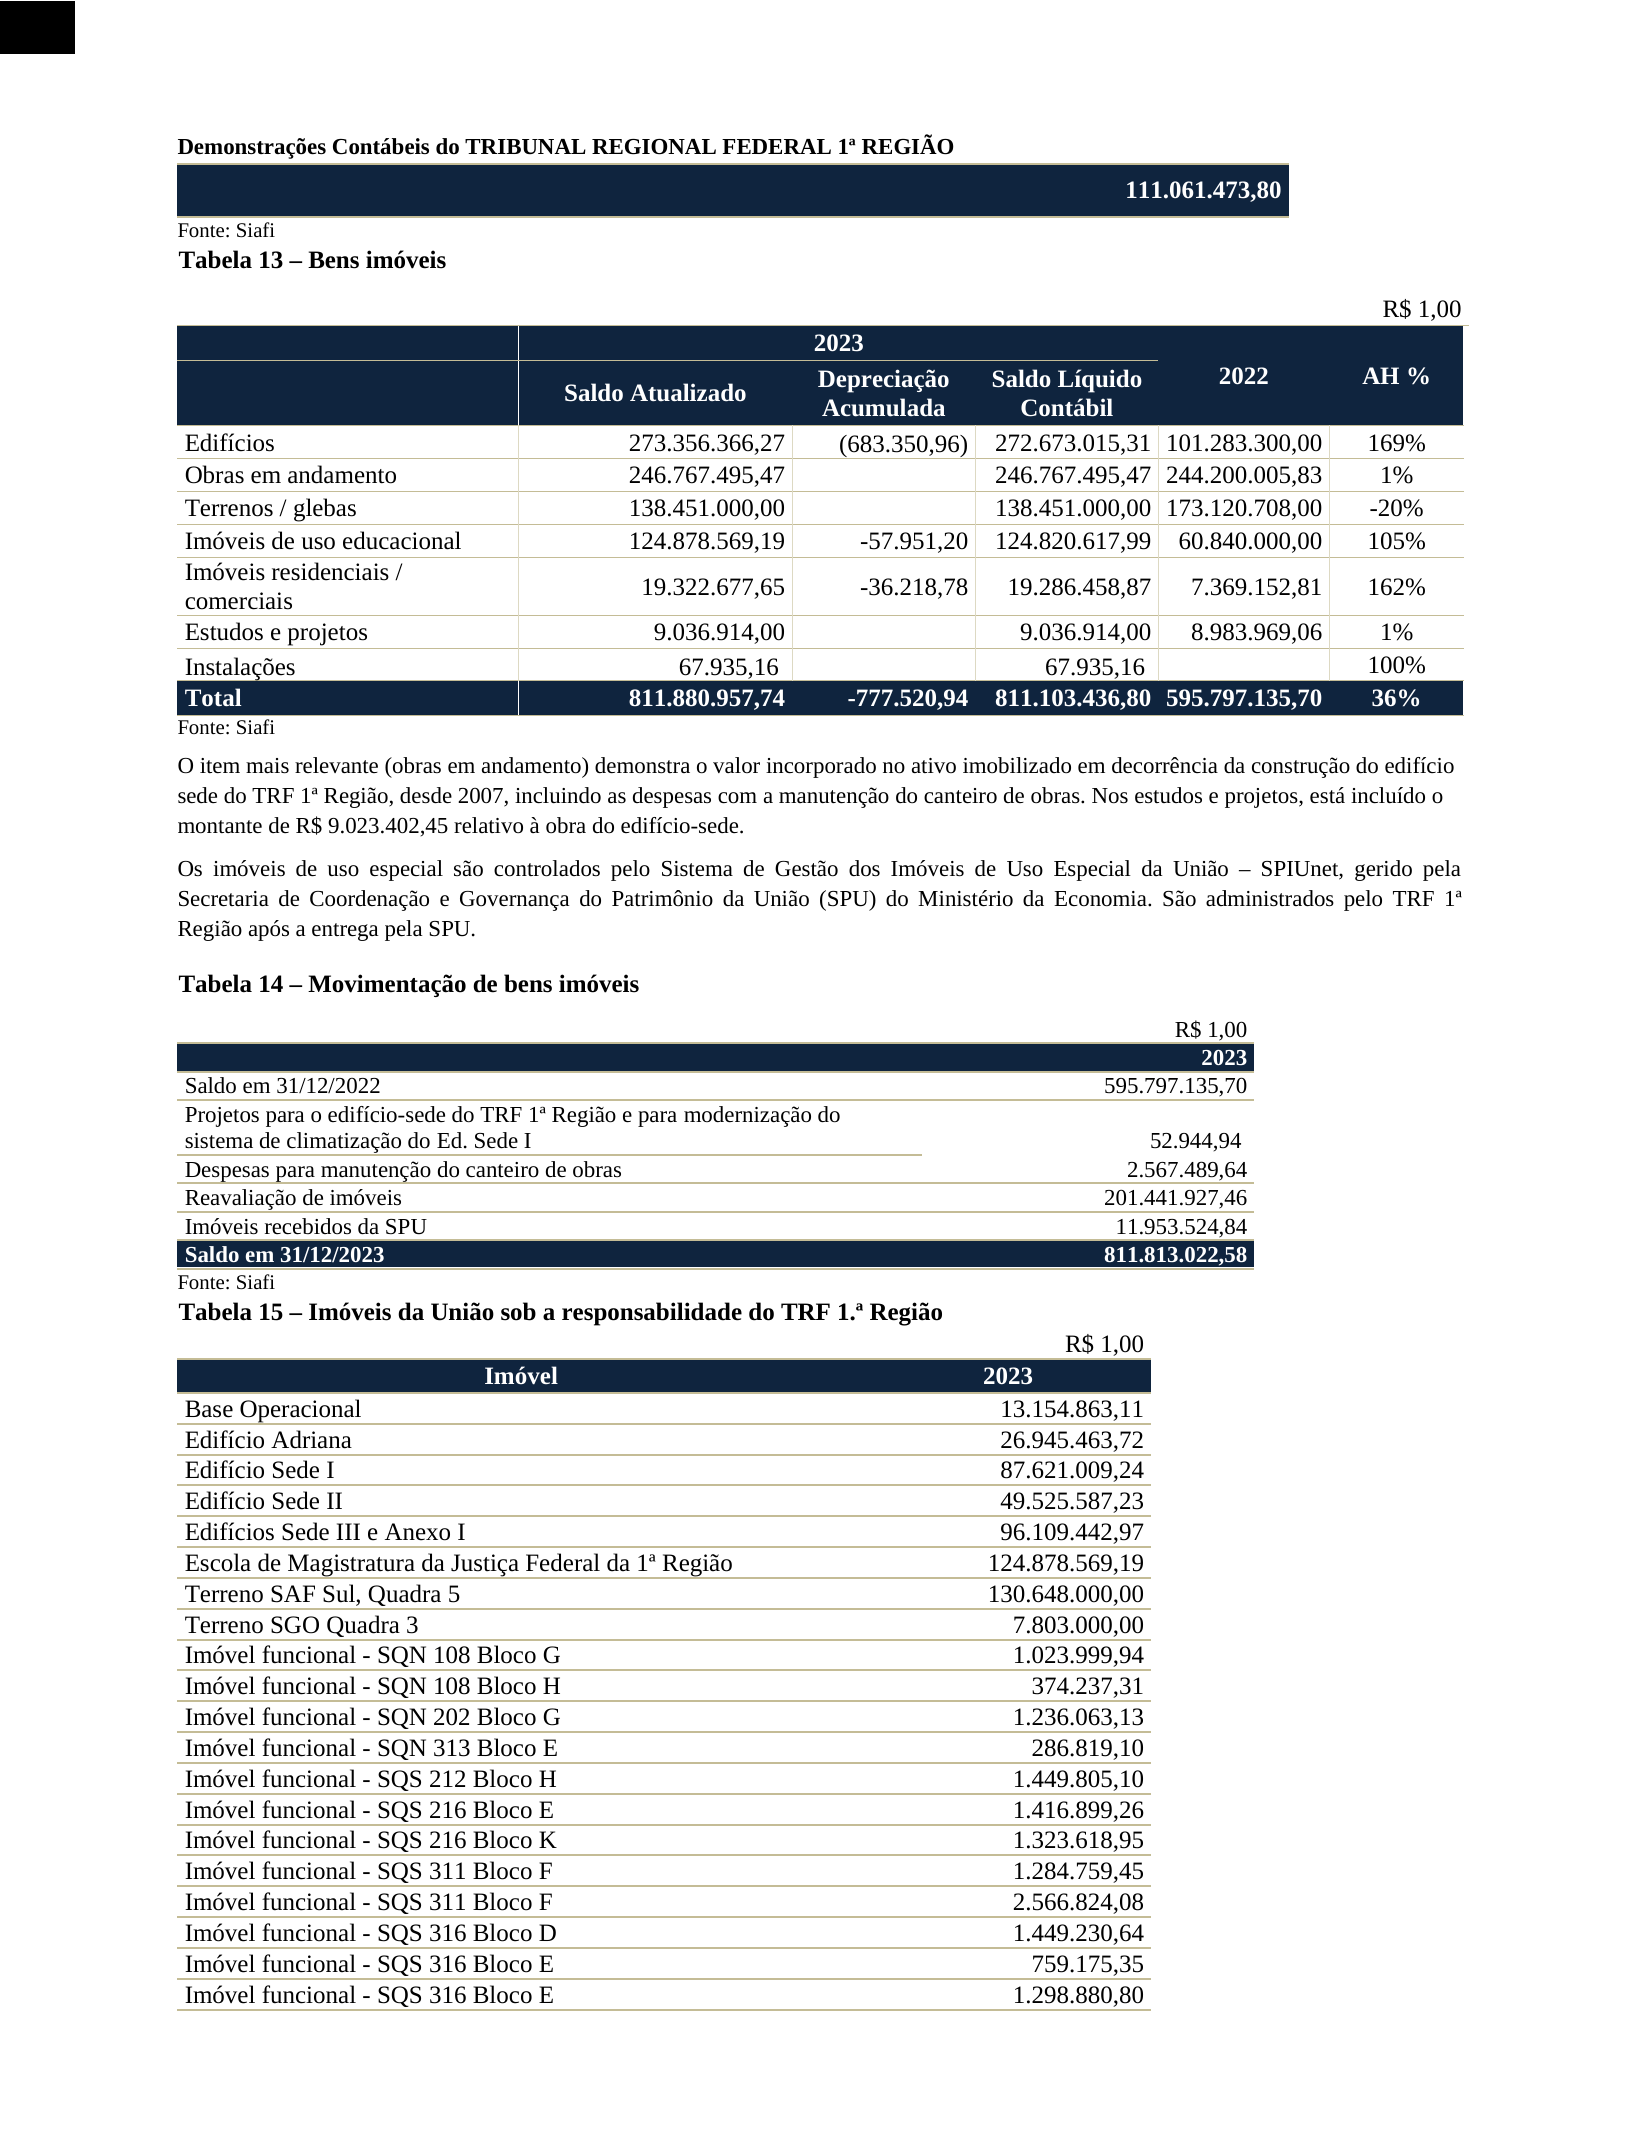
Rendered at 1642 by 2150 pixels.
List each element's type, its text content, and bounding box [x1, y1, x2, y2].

table_cell 286.819,10 [865, 1733, 1151, 1762]
table_cell Edifício Adriana [177, 1425, 865, 1453]
table_cell Total [177, 681, 518, 715]
table_cell [1289, 163, 1296, 216]
table_cell 811.103.436,80 [975, 681, 1158, 715]
table_cell Imóvel funcional - SQN 313 Bloco E [177, 1733, 865, 1762]
text Tabela 15 – Imóveis da União sob a responsabilidade do TRF 1.ª Região [178, 1295, 1464, 1328]
table_cell 8.983.969,06 [1159, 616, 1329, 647]
table_cell Terreno SAF Sul, Quadra 5 [177, 1579, 865, 1608]
table_cell Imóvel [177, 1360, 865, 1392]
table_cell 374.237,31 [865, 1671, 1151, 1700]
table_cell 9.036.914,00 [976, 616, 1158, 647]
table_cell 1.298.880,80 [865, 1980, 1151, 2008]
table_cell 67.935,16 [976, 649, 1158, 680]
table_cell Estudos e projetos [177, 616, 518, 647]
table_cell Terrenos / glebas [177, 492, 518, 524]
table_cell [177, 165, 979, 216]
table_cell 138.451.000,00 [976, 492, 1158, 524]
table_cell [1464, 615, 1469, 647]
table_cell [177, 361, 518, 425]
table_cell Edifícios Sede III e Anexo I [177, 1517, 865, 1546]
table_cell 11.953.524,84 [922, 1213, 1254, 1239]
table_cell Imóvel funcional - SQS 316 Bloco E [177, 1980, 865, 2008]
table_cell [1464, 491, 1469, 524]
table_cell 1.323.618,95 [865, 1826, 1151, 1854]
table_cell Terreno SGO Quadra 3 [177, 1610, 865, 1638]
table_cell [1464, 680, 1469, 715]
text Fonte: Siafi [177, 218, 1465, 242]
table_cell 1.416.899,26 [865, 1795, 1151, 1823]
table_cell 67.935,16 [519, 649, 792, 680]
table_cell (683.350,96) [793, 426, 975, 458]
table_cell Imóvel funcional - SQS 212 Bloco H [177, 1764, 865, 1793]
table_cell 273.356.366,27 [519, 426, 792, 458]
table_cell Base Operacional [177, 1394, 865, 1423]
table_cell [1464, 648, 1469, 680]
table_cell 87.621.009,24 [865, 1456, 1151, 1484]
table_cell -777.520,94 [792, 681, 975, 715]
table_cell 1% [1330, 459, 1463, 491]
table_cell [793, 649, 975, 680]
table_cell 13.154.863,11 [865, 1394, 1151, 1423]
table_cell Edifício Sede II [177, 1486, 865, 1515]
table_cell 201.441.927,46 [922, 1184, 1254, 1211]
table_cell -57.951,20 [793, 525, 975, 557]
table_cell 2023 [519, 326, 1158, 360]
table_cell 2022 [1158, 326, 1329, 425]
table_cell 1.449.805,10 [865, 1764, 1151, 1793]
table_cell 244.200.005,83 [1159, 459, 1329, 491]
table_cell Imóvel funcional - SQN 202 Bloco G [177, 1702, 865, 1731]
table_cell Saldo Atualizado [519, 361, 792, 425]
table_cell 1.284.759,45 [865, 1856, 1151, 1885]
table_cell Reavaliação de imóveis [177, 1184, 922, 1211]
table_cell 1.023.999,94 [865, 1641, 1151, 1669]
table_cell Imóveis recebidos da SPU [177, 1213, 922, 1239]
table_cell Edifício Sede I [177, 1456, 865, 1484]
table_cell Projetos para o edifício-sede do TRF 1ª Região e para modernização do sistema de climatização do Ed. Sede I [177, 1101, 922, 1154]
table_cell [1464, 524, 1469, 557]
table_cell 124.878.569,19 [519, 525, 792, 557]
table_cell 272.673.015,31 [976, 426, 1158, 458]
table_cell [793, 459, 975, 491]
table_cell [1159, 649, 1329, 680]
table_cell 19.286.458,87 [976, 558, 1158, 615]
table_cell 9.036.914,00 [519, 616, 792, 647]
table_cell Instalações [177, 649, 518, 680]
table_cell Imóvel funcional - SQS 316 Bloco E [177, 1949, 865, 1978]
table_cell 26.945.463,72 [865, 1425, 1151, 1453]
table_cell Imóvel funcional - SQS 311 Bloco F [177, 1856, 865, 1885]
text O item mais relevante (obras em andamento) demonstra o valor incorporado no ativo imobilizado em decorrência da construção do edifício sede do TRF 1ª Região, desde 2007, incluindo as despesas com a manutenção do canteiro de obras. Nos estudos e projetos, está incluído o montante de R$ 9.023.402,45 relativo à obra do edifício-sede. [177, 752, 1465, 838]
table_cell [1464, 557, 1469, 615]
table_cell Imóvel funcional - SQS 316 Bloco D [177, 1918, 865, 1947]
table_cell 173.120.708,00 [1159, 492, 1329, 524]
table_cell Obras em andamento [177, 459, 518, 491]
table_cell 124.878.569,19 [865, 1548, 1151, 1577]
table_cell 246.767.495,47 [519, 459, 792, 491]
table_cell 2023 [922, 1044, 1254, 1071]
table_header R$ 1,00 [922, 1016, 1254, 1042]
table_cell 101.283.300,00 [1159, 426, 1329, 458]
table_cell Despesas para manutenção do canteiro de obras [177, 1156, 922, 1182]
text Tabela 13 – Bens imóveis [178, 243, 1464, 276]
table_cell Escola de Magistratura da Justiça Federal da 1ª Região [177, 1548, 865, 1577]
table_cell Saldo em 31/12/2022 [177, 1073, 922, 1099]
table_cell [177, 326, 518, 360]
table_cell 759.175,35 [865, 1949, 1151, 1978]
table_cell [1464, 458, 1469, 491]
table_cell Imóvel funcional - SQN 108 Bloco G [177, 1641, 865, 1669]
table_cell 100% [1330, 649, 1463, 680]
table_cell Depreciação Acumulada [792, 361, 975, 425]
table_cell [177, 1044, 922, 1071]
table_cell 7.369.152,81 [1159, 558, 1329, 615]
table_cell 1.236.063,13 [865, 1702, 1151, 1731]
table_cell 111.061.473,80 [979, 165, 1289, 216]
table_cell 595.797.135,70 [1158, 681, 1329, 715]
text Os imóveis de uso especial são controlados pelo Sistema de Gestão dos Imóveis de Uso Especial da União – SPIUnet, gerido pela Secretaria de Coordenação e Governança do Patrimônio da União (SPU) do Ministério da Economia. São administrados pelo TRF 1ª Região após a entrega pela SPU. [177, 855, 1465, 942]
table_cell AH % [1329, 326, 1463, 425]
table_cell 811.880.957,74 [519, 681, 792, 715]
text Fonte: Siafi [177, 715, 1465, 739]
table_cell Imóveis de uso educacional [177, 525, 518, 557]
table_header [177, 1016, 922, 1042]
table_cell 124.820.617,99 [976, 525, 1158, 557]
table_header R$ 1,00 [177, 1329, 1151, 1357]
table_cell Imóvel funcional - SQN 108 Bloco H [177, 1671, 865, 1700]
table_cell Imóvel funcional - SQS 216 Bloco E [177, 1795, 865, 1823]
table_cell 130.648.000,00 [865, 1579, 1151, 1608]
table_cell Saldo em 31/12/2023 [177, 1241, 922, 1267]
table_cell 2.566.824,08 [865, 1887, 1151, 1916]
table_cell 595.797.135,70 [922, 1073, 1254, 1099]
table_cell 246.767.495,47 [976, 459, 1158, 491]
table_header R$ 1,00 [177, 291, 1469, 325]
table_cell 1.449.230,64 [865, 1918, 1151, 1947]
table_cell 138.451.000,00 [519, 492, 792, 524]
table_cell 19.322.677,65 [519, 558, 792, 615]
table_cell 49.525.587,23 [865, 1486, 1151, 1515]
table_cell Imóvel funcional - SQS 216 Bloco K [177, 1826, 865, 1854]
table_cell Edifícios [177, 426, 518, 458]
table_cell 7.803.000,00 [865, 1610, 1151, 1638]
table_cell [1464, 425, 1469, 458]
table_cell 169% [1330, 426, 1463, 458]
table_cell 60.840.000,00 [1159, 525, 1329, 557]
table_cell 96.109.442,97 [865, 1517, 1151, 1546]
table_cell 162% [1330, 558, 1463, 615]
table_cell [793, 616, 975, 647]
text Tabela 14 – Movimentação de bens imóveis [178, 968, 1464, 1000]
table_cell 36% [1329, 681, 1463, 715]
table_cell [1464, 326, 1469, 360]
table_cell 1% [1330, 616, 1463, 647]
table_cell Saldo Líquido Contábil [975, 361, 1158, 425]
table_cell 105% [1330, 525, 1463, 557]
table_cell 2.567.489,64 [922, 1154, 1254, 1182]
table_cell -36.218,78 [793, 558, 975, 615]
table_cell -20% [1330, 492, 1463, 524]
table_cell Imóvel funcional - SQS 311 Bloco F [177, 1887, 865, 1916]
table_cell 2023 [865, 1360, 1151, 1392]
table_cell 52.944,94 [922, 1101, 1254, 1154]
table_cell 811.813.022,58 [922, 1241, 1254, 1267]
table_cell Imóveis residenciais / comerciais [177, 558, 518, 615]
text Fonte: Siafi [177, 1269, 1465, 1294]
table_cell [793, 492, 975, 524]
table_cell [1464, 360, 1469, 425]
